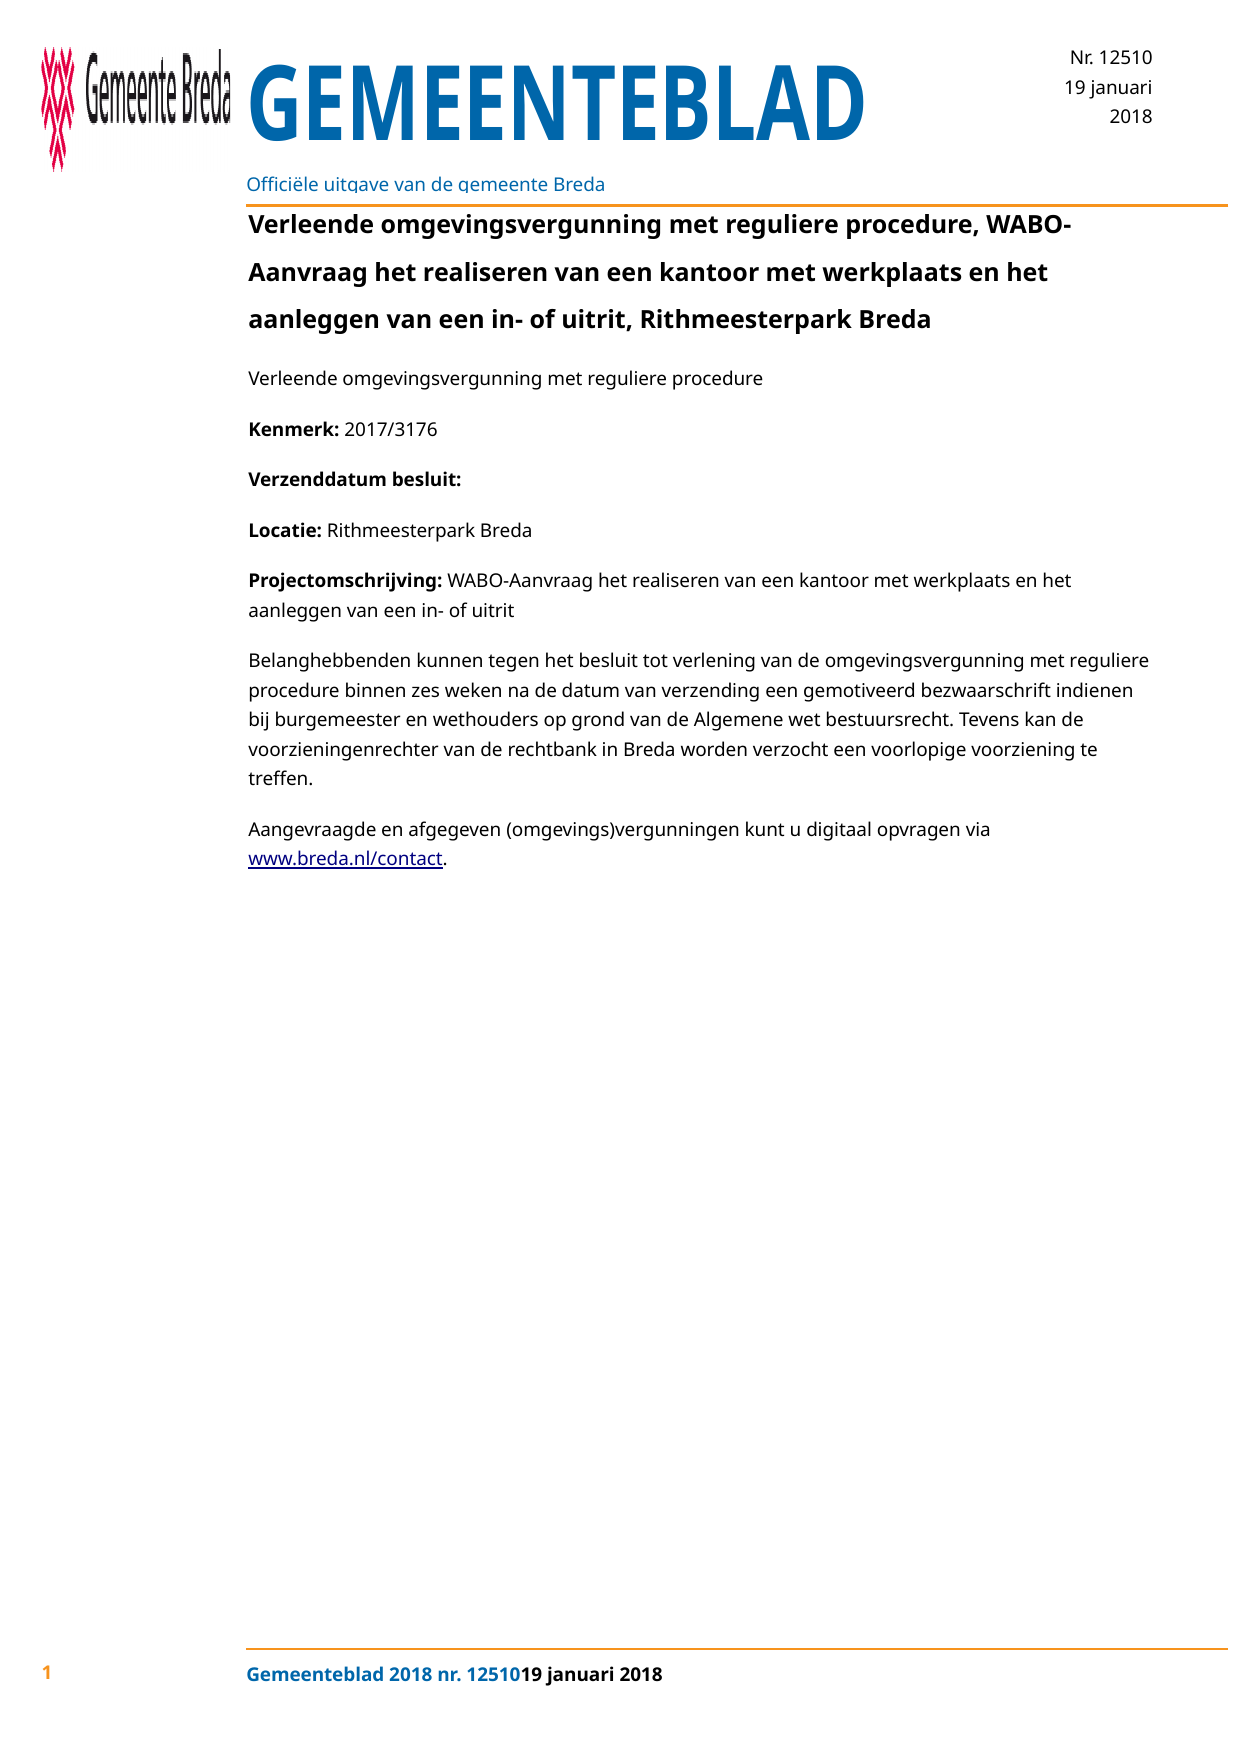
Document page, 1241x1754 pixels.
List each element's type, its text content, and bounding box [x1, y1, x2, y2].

text Belanghebbenden kunnen tegen het besluit tot verlening van de omgevingsvergunning met reguliere procedure binnen zes weken na de datum van verzending een gemotiveerd bezwaarschrift indienen bij burgemeester en wethouders op grond van de Algemene wet bestuursrecht. Tevens kan de voorzieningenrechter van de rechtbank in Breda worden verzocht een voorlopige voorziening te treffen. [248, 647, 1152, 791]
picture [41, 47, 231, 172]
text Locatie: Rithmeesterpark Breda [248, 517, 1152, 542]
text Verleende omgevingsvergunning met reguliere procedure [248, 366, 1152, 391]
text Verzenddatum besluit: [248, 466, 1152, 492]
text Aangevraagde en afgegeven (omgevings)vergunningen kunt u digitaal opvragen via www.breda.nl/contact. [248, 816, 1152, 871]
text Projectomschrijving: WABO-Aanvraag het realiseren van een kantoor met werkplaats en het aanleggen van een in- of uitrit [248, 567, 1152, 622]
text Verleende omgevingsvergunning met reguliere procedure, WABO-Aanvraag het realiseren van een kantoor met werkplaats en het aanleggen van een in- of uitrit, Rithmeesterpark Breda [248, 207, 1152, 336]
text Kenmerk: 2017/3176 [248, 416, 1152, 442]
